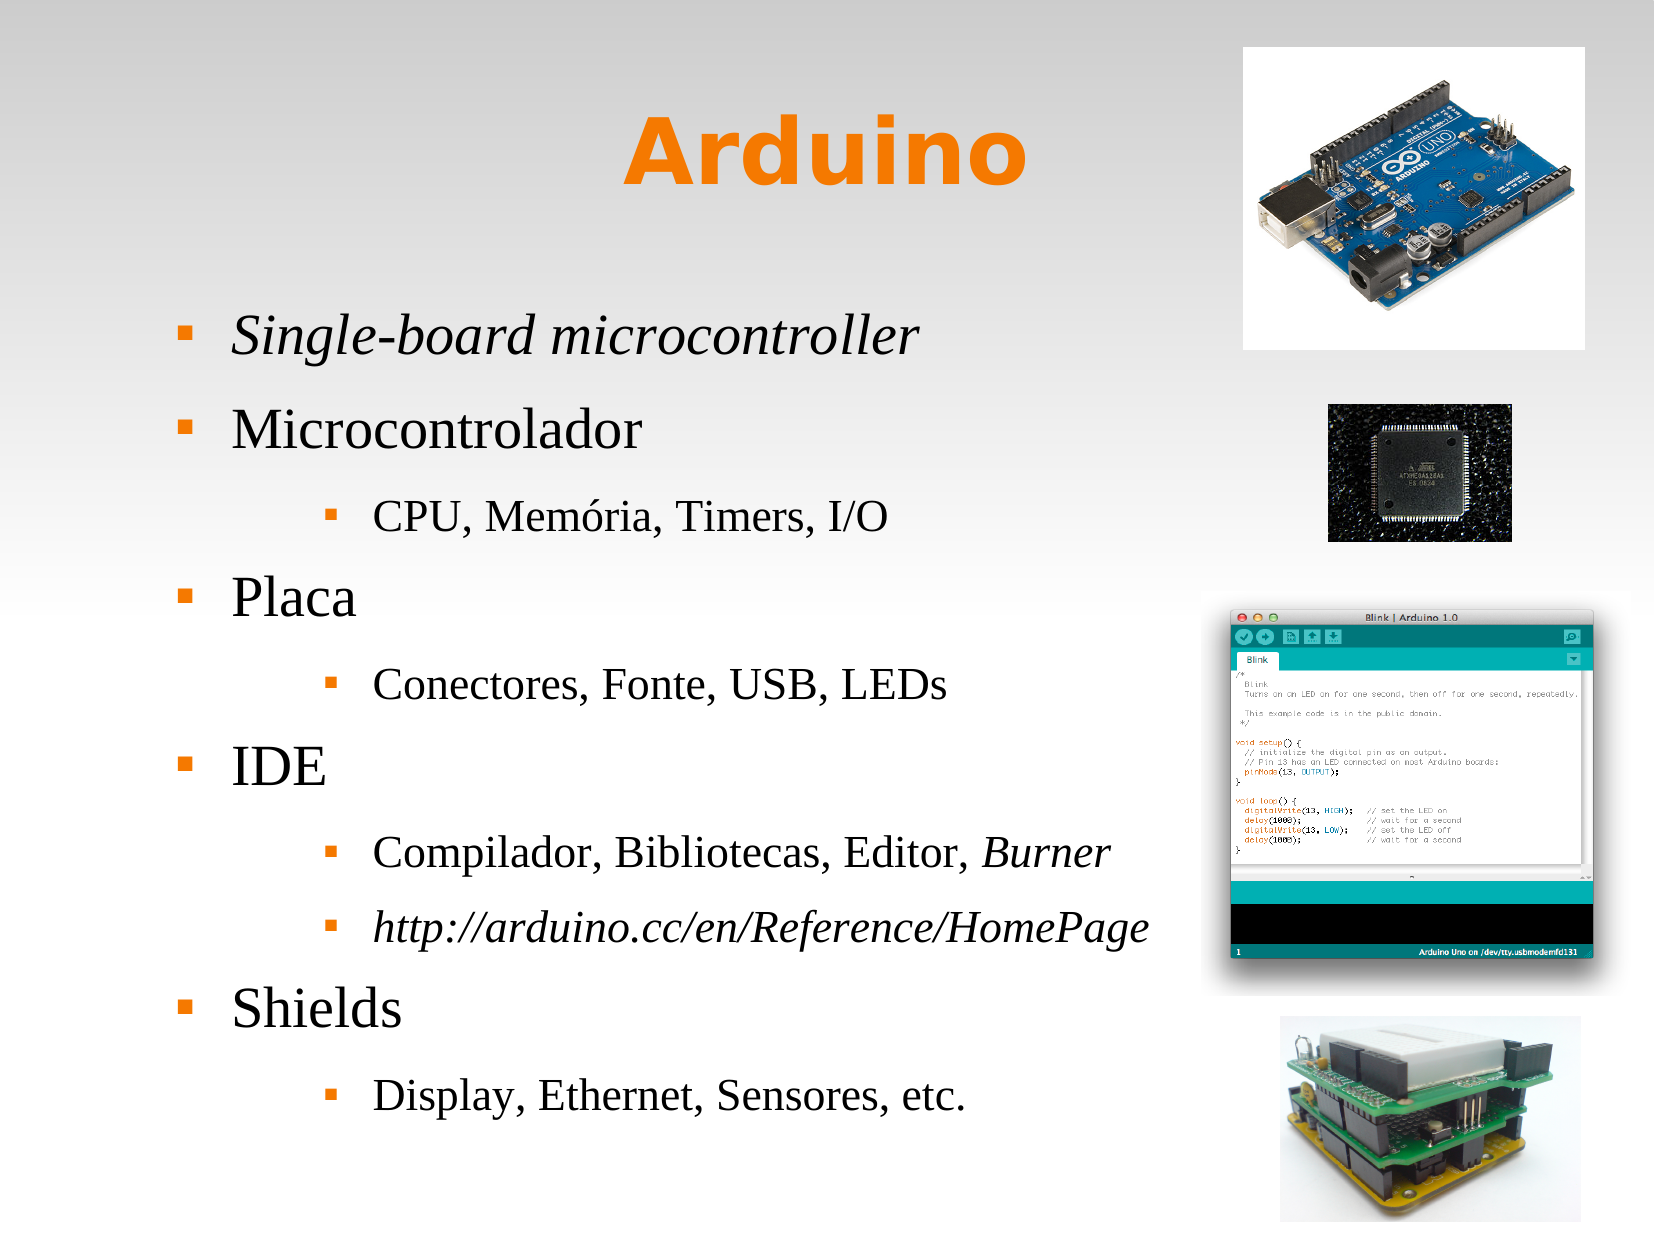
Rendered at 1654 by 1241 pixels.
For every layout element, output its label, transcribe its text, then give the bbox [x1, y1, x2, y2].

title Arduino [82, 49, 1243, 257]
picture [1280, 1016, 1581, 1222]
picture [1243, 47, 1585, 350]
list Single-board microcontroller Microcontrolador CPU, Memória, Timers, I/O Placa Conectores, Fonte, USB, LEDs IDE Compilador, Bibliotecas, Editor, Burner http://arduino.cc/en/Reference/HomePage Shields Display, Ethernet, Sensores, etc. [89, 302, 1463, 1240]
picture [1201, 591, 1631, 996]
picture [1328, 404, 1512, 542]
